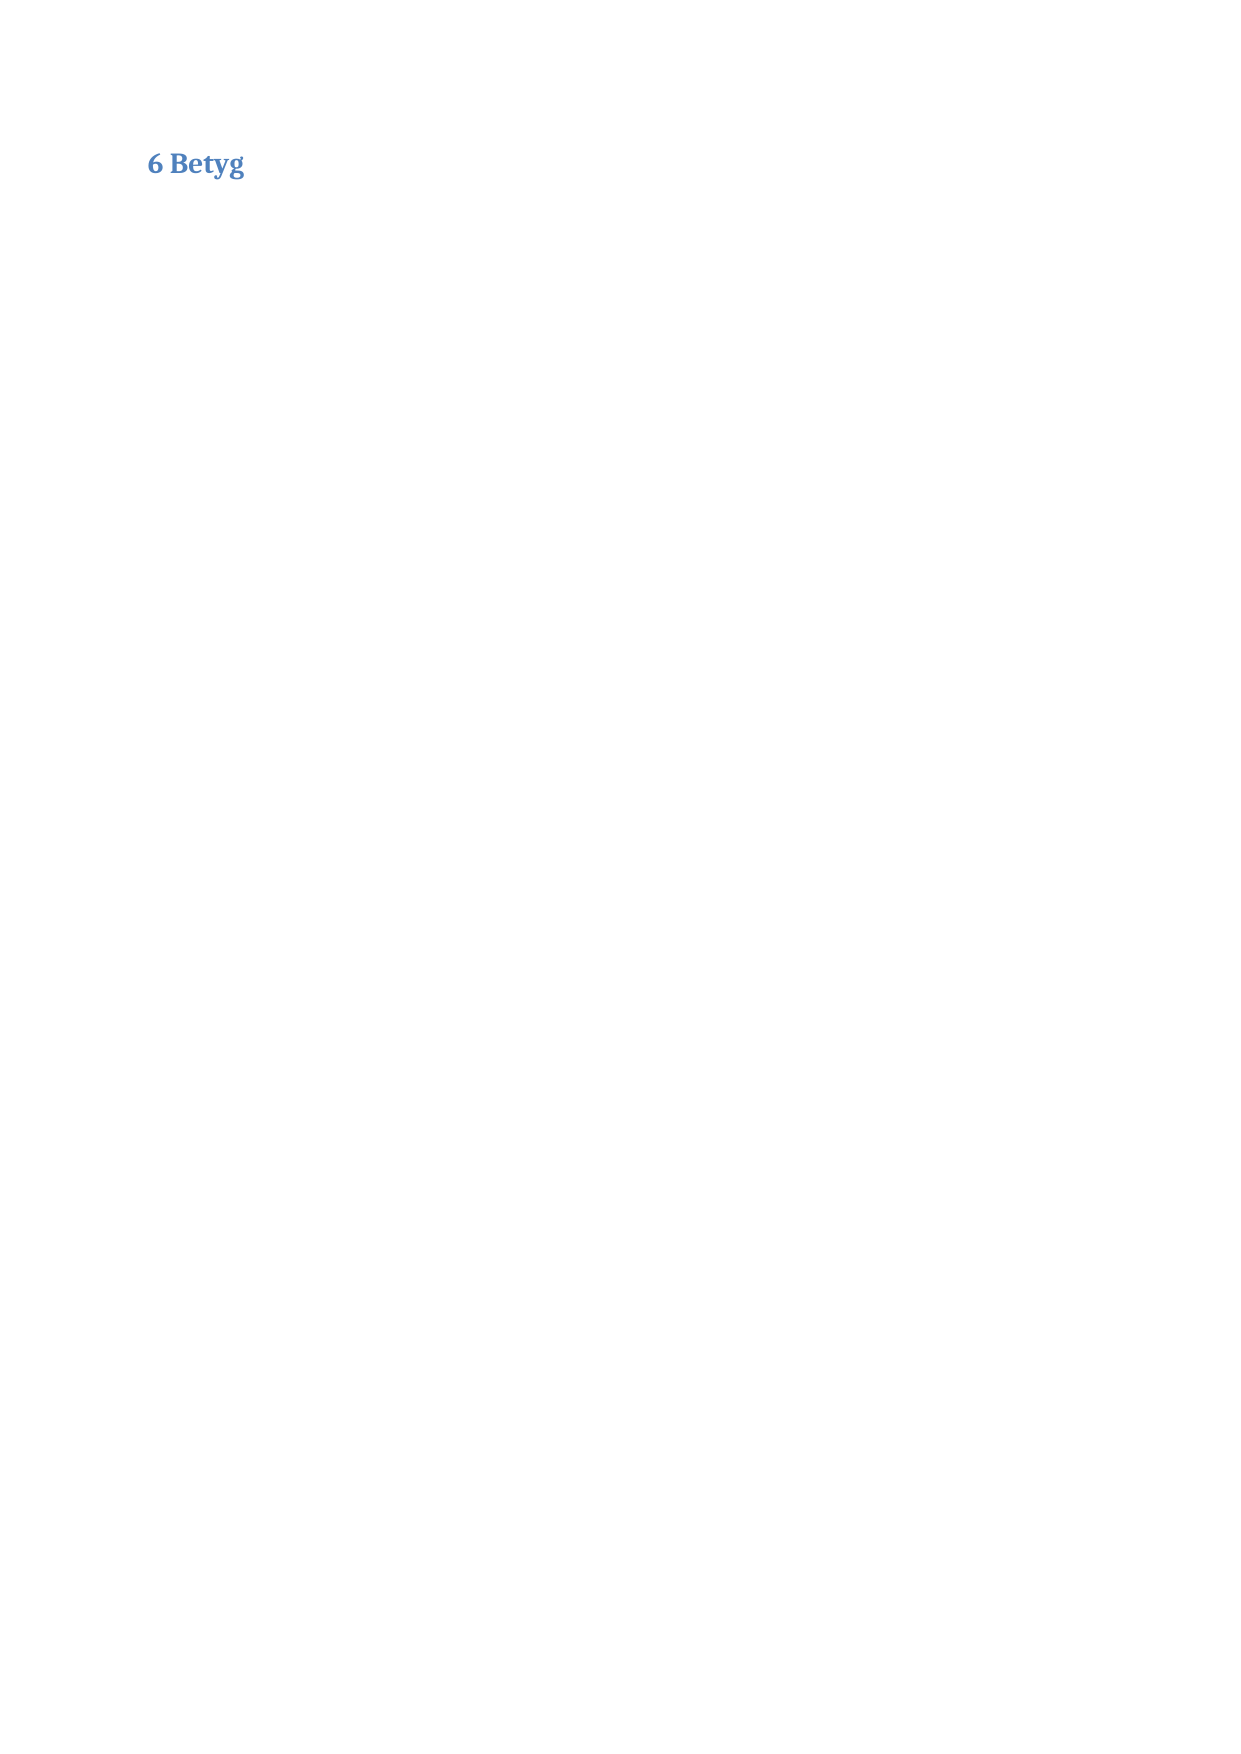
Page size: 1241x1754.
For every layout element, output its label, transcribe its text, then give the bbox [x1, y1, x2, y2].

text 6 Betyg [148, 148, 1093, 181]
